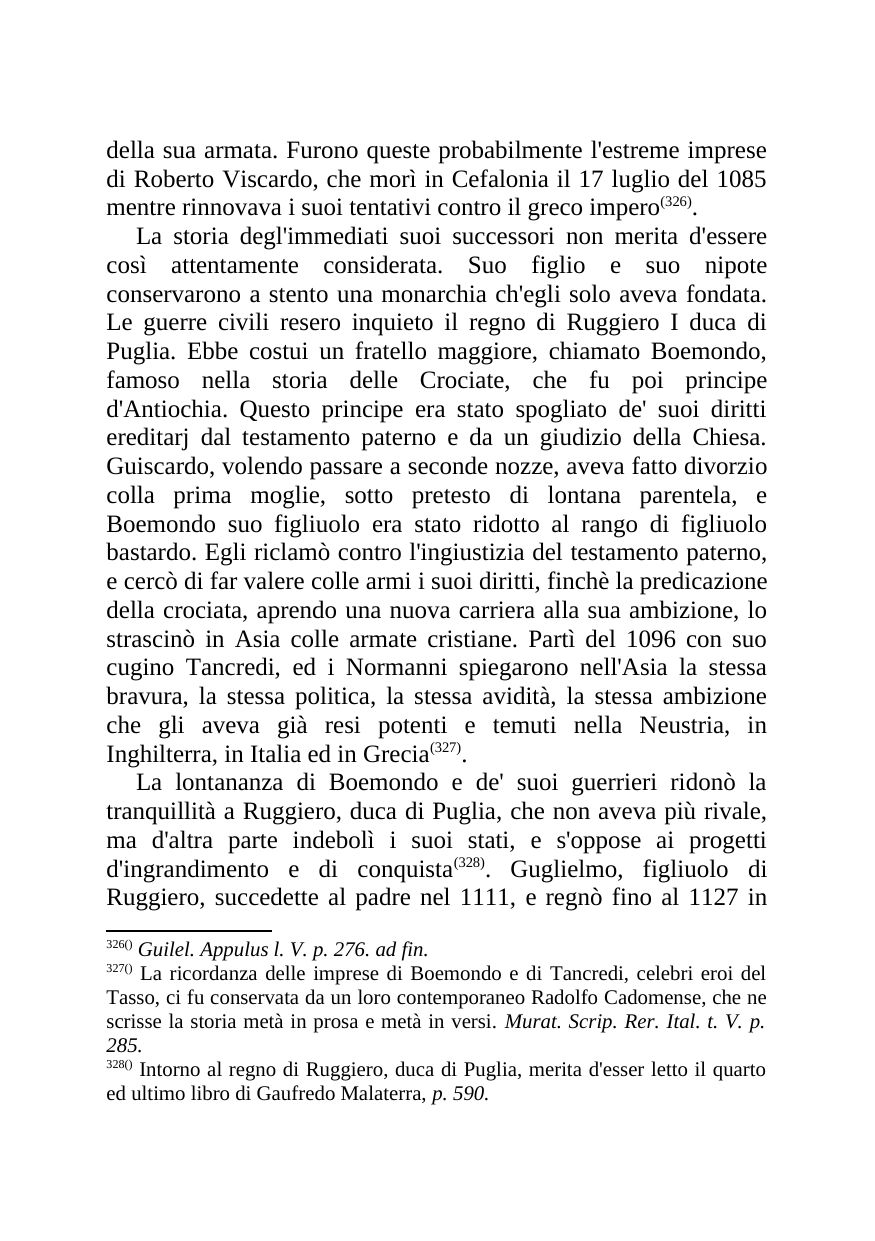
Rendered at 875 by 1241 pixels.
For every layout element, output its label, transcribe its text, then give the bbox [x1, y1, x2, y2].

text () Guilel. Appulus l. V. p. 276. ad fin. [106, 937, 768, 961]
text La storia degl'immediati suoi successori non merita d'essere così attentamente considerata. Suo figlio e suo nipote conservarono a stento una monarchia ch'egli solo aveva fondata. Le guerre civili resero inquieto il regno di Ruggiero I duca di Puglia. Ebbe costui un fratello maggiore, chiamato Boemondo, famoso nella storia delle Crociate, che fu poi principe d'Antiochia. Questo principe era stato spogliato de' suoi diritti ereditarj dal testamento paterno e da un giudizio della Chiesa. Guiscardo, volendo passare a seconde nozze, aveva fatto divorzio colla prima moglie, sotto pretesto di lontana parentela, e Boemondo suo figliuolo era stato ridotto al rango di figliuolo bastardo. Egli riclamò contro l'ingiustizia del testamento paterno, e cercò di far valere colle armi i suoi diritti, finchè la predicazione della crociata, aprendo una nuova carriera alla sua ambizione, lo strascinò in Asia colle armate cristiane. Partì del 1096 con suo cugino Tancredi, ed i Normanni spiegarono nell'Asia la stessa bravura, la stessa politica, la stessa avidità, la stessa ambizione che gli aveva già resi potenti e temuti nella Neustria, in Inghilterra, in Italia ed in Grecia(). [106, 221, 768, 767]
text La lontananza di Boemondo e de' suoi guerrieri ridonò la tranquillità a Ruggiero, duca di Puglia, che non aveva più rivale, ma d'altra parte indebolì i suoi stati, e s'oppose ai progetti d'ingrandimento e di conquista(). Guglielmo, figliuolo di Ruggiero, succedette al padre nel 1111, e regnò fino al 1127 in [106, 767, 768, 911]
text () Intorno al regno di Ruggiero, duca di Puglia, merita d'esser letto il quarto ed ultimo libro di Gaufredo Malaterra, p. 590. [106, 1057, 768, 1105]
text () La ricordanza delle imprese di Boemondo e di Tancredi, celebri eroi del Tasso, ci fu conservata da un loro contemporaneo Radolfo Cadomense, che ne scrisse la storia metà in prosa e metà in versi. Murat. Scrip. Rer. Ital. t. V. p. 285. [106, 961, 768, 1057]
text della sua armata. Furono queste probabilmente l'estreme imprese di Roberto Viscardo, che morì in Cefalonia il 17 luglio del 1085 mentre rinnovava i suoi tentativi contro il greco impero(). [106, 135, 768, 221]
